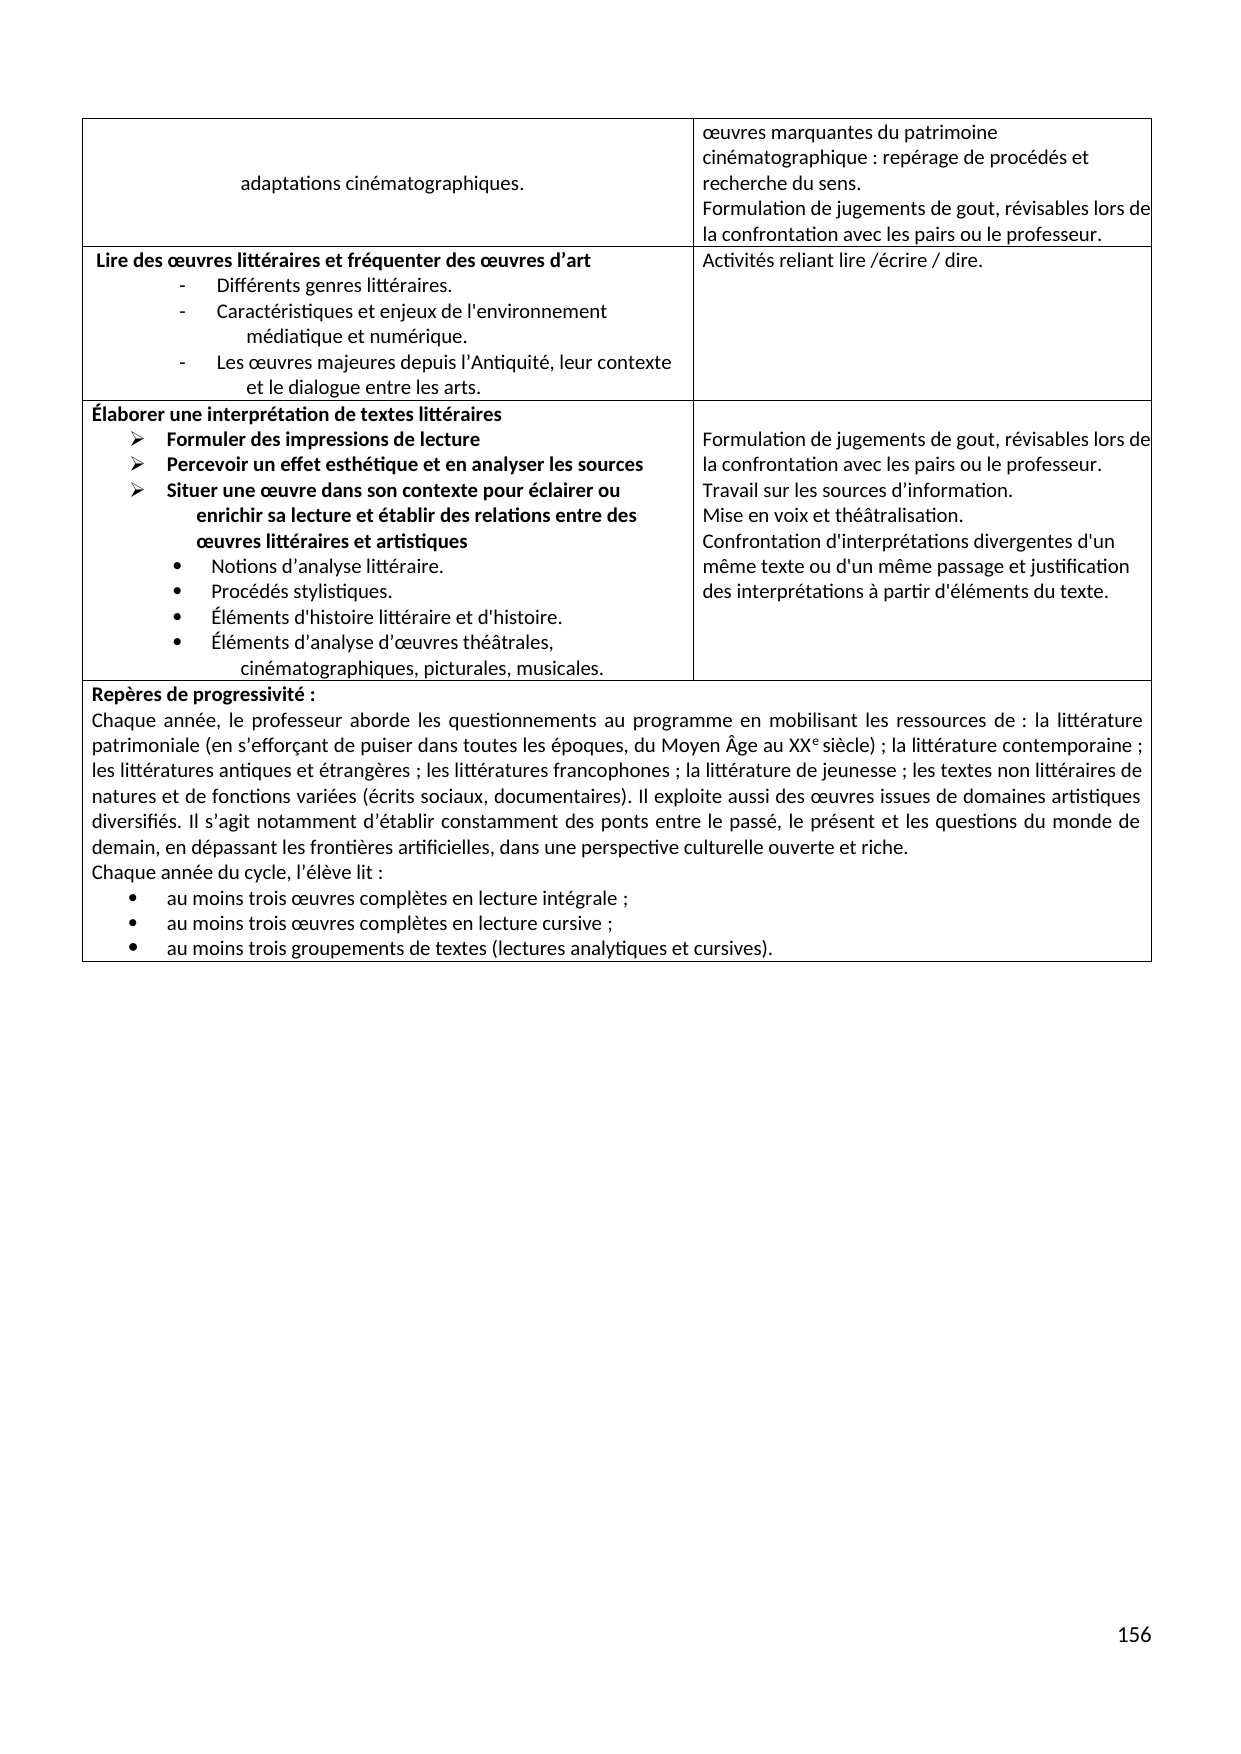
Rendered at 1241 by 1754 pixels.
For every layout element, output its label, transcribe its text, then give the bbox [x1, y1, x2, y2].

table_cell œuvres marquantes du patrimoine cinématographique : repérage de procédés et recherche du sens. Formulation de jugements de gout, révisables lors de la confrontation avec les pairs ou le professeur. [694, 119, 1151, 246]
table_cell Repères de progressivité : Chaque année, le professeur aborde les questionnements au programme en mobilisant les ressources de : la littérature patrimoniale (en s’efforçant de puiser dans toutes les époques, du Moyen Âge au XXe siècle) ; la littérature contemporaine ; les littératures antiques et étrangères ; les littératures francophones ; la littérature de jeunesse ; les textes non littéraires de natures et de fonctions variées (écrits sociaux, documentaires). Il exploite aussi des œuvres issues de domaines artistiques diversifiés. Il s’agit notamment d’établir constamment des ponts entre le passé, le présent et les questions du monde de demain, en dépassant les frontières artificielles, dans une perspective culturelle ouverte et riche. Chaque année du cycle, l’élève lit : au moins trois œuvres complètes en lecture intégrale ; au moins trois œuvres complètes en lecture cursive ; au moins trois groupements de textes (lectures analytiques et cursives). [83, 681, 1151, 961]
table_cell Formulation de jugements de gout, révisables lors de la confrontation avec les pairs ou le professeur. Travail sur les sources d’information. Mise en voix et théâtralisation. Confrontation d'interprétations divergentes d'un même texte ou d'un même passage et justification des interprétations à partir d'éléments du texte. [694, 401, 1151, 680]
table_cell adaptations cinématographiques. [83, 119, 693, 246]
table_cell Lire des œuvres littéraires et fréquenter des œuvres d’art Différents genres littéraires. Caractéristiques et enjeux de l'environnement médiatique et numérique. Les œuvres majeures depuis l’Antiquité, leur contexte et le dialogue entre les arts. [83, 247, 693, 400]
table_cell Élaborer une interprétation de textes littéraires Formuler des impressions de lecture Percevoir un effet esthétique et en analyser les sources Situer une œuvre dans son contexte pour éclairer ou enrichir sa lecture et établir des relations entre des œuvres littéraires et artistiques Notions d’analyse littéraire. Procédés stylistiques. Éléments d'histoire littéraire et d'histoire. Éléments d’analyse d’œuvres théâtrales, cinématographiques, picturales, musicales. [83, 401, 693, 680]
table_cell Activités reliant lire /écrire / dire. [694, 247, 1151, 400]
